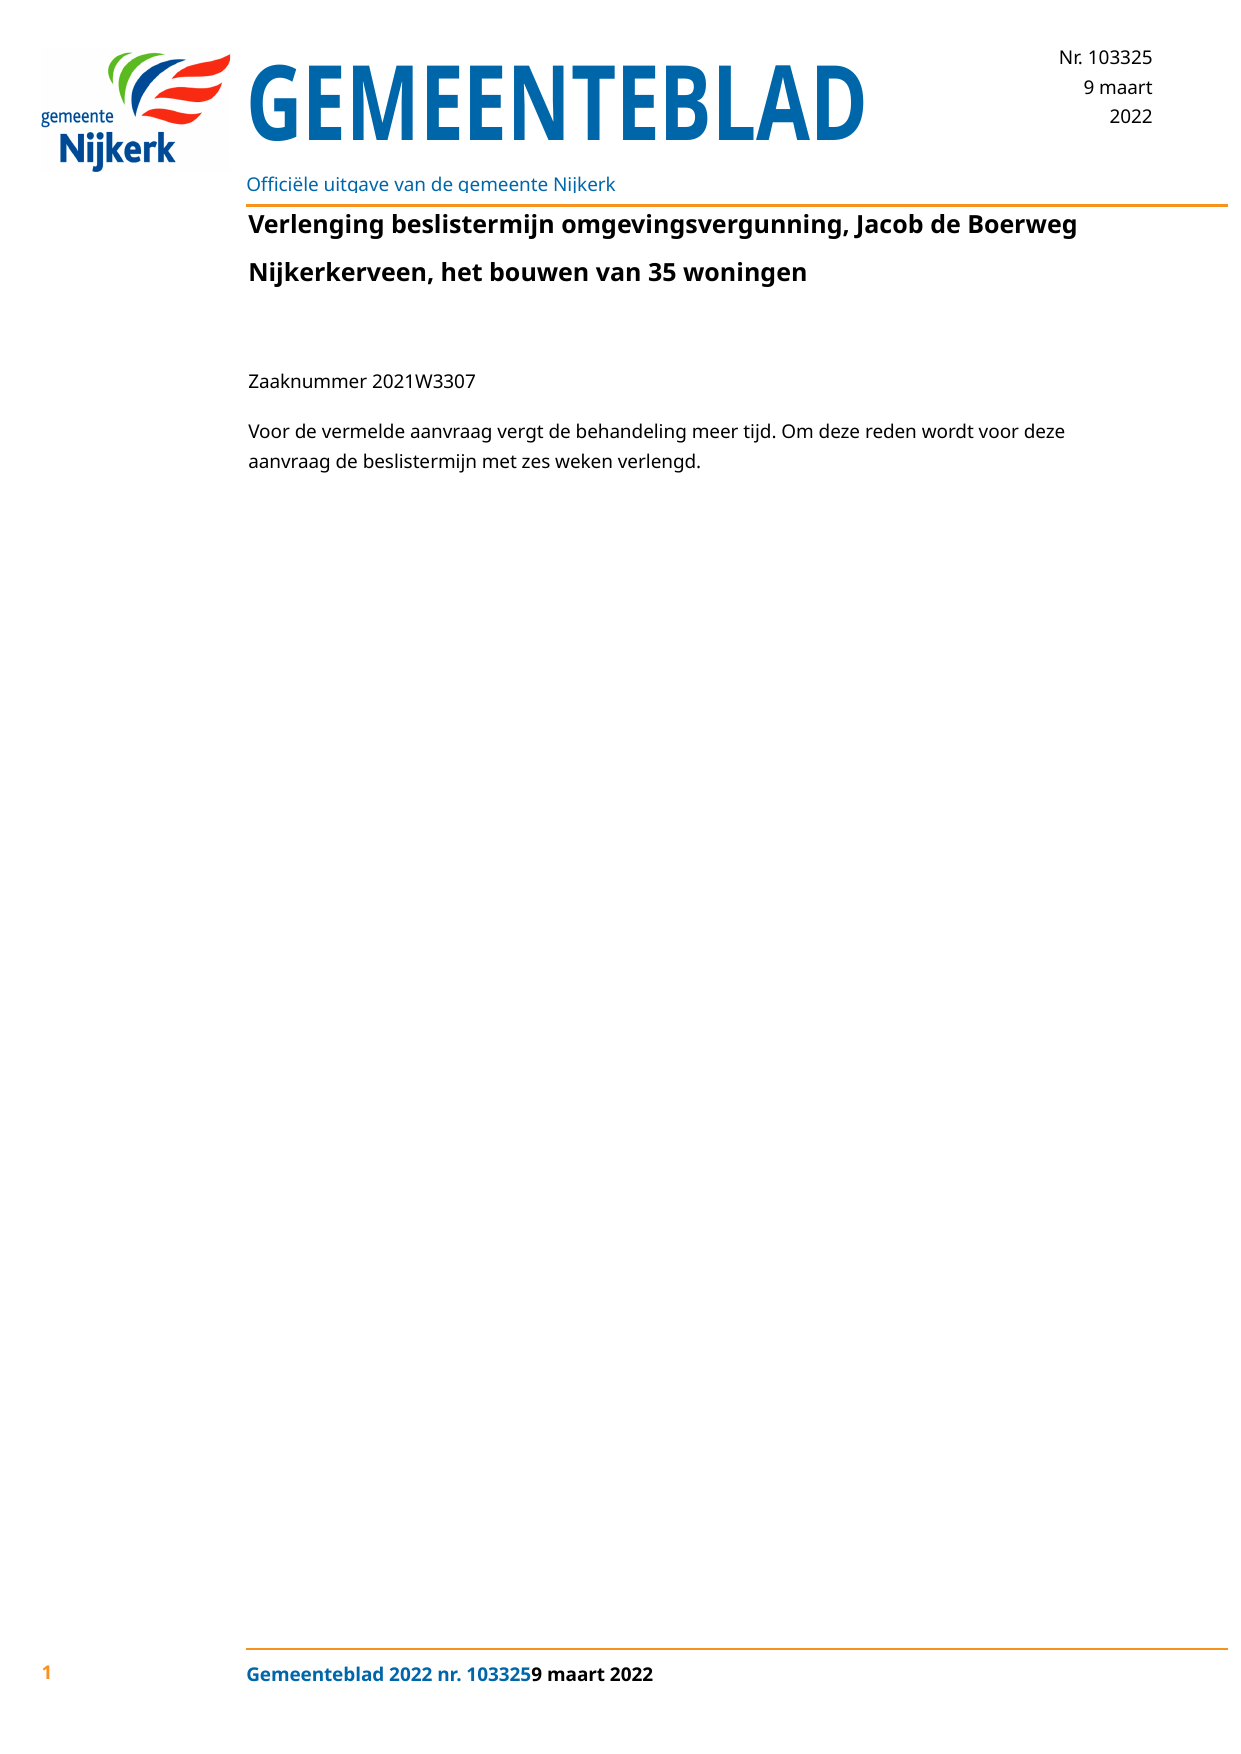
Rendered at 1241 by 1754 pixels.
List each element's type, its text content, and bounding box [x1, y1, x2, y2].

picture [41, 47, 231, 172]
text Zaaknummer 2021W3307 [248, 368, 1152, 394]
text Verlenging beslistermijn omgevingsvergunning, Jacob de Boerweg Nijkerkerveen, het bouwen van 35 woningen [248, 207, 1152, 288]
text Voor de vermelde aanvraag vergt de behandeling meer tijd. Om deze reden wordt voor deze aanvraag de beslistermijn met zes weken verlengd. [248, 419, 1152, 474]
